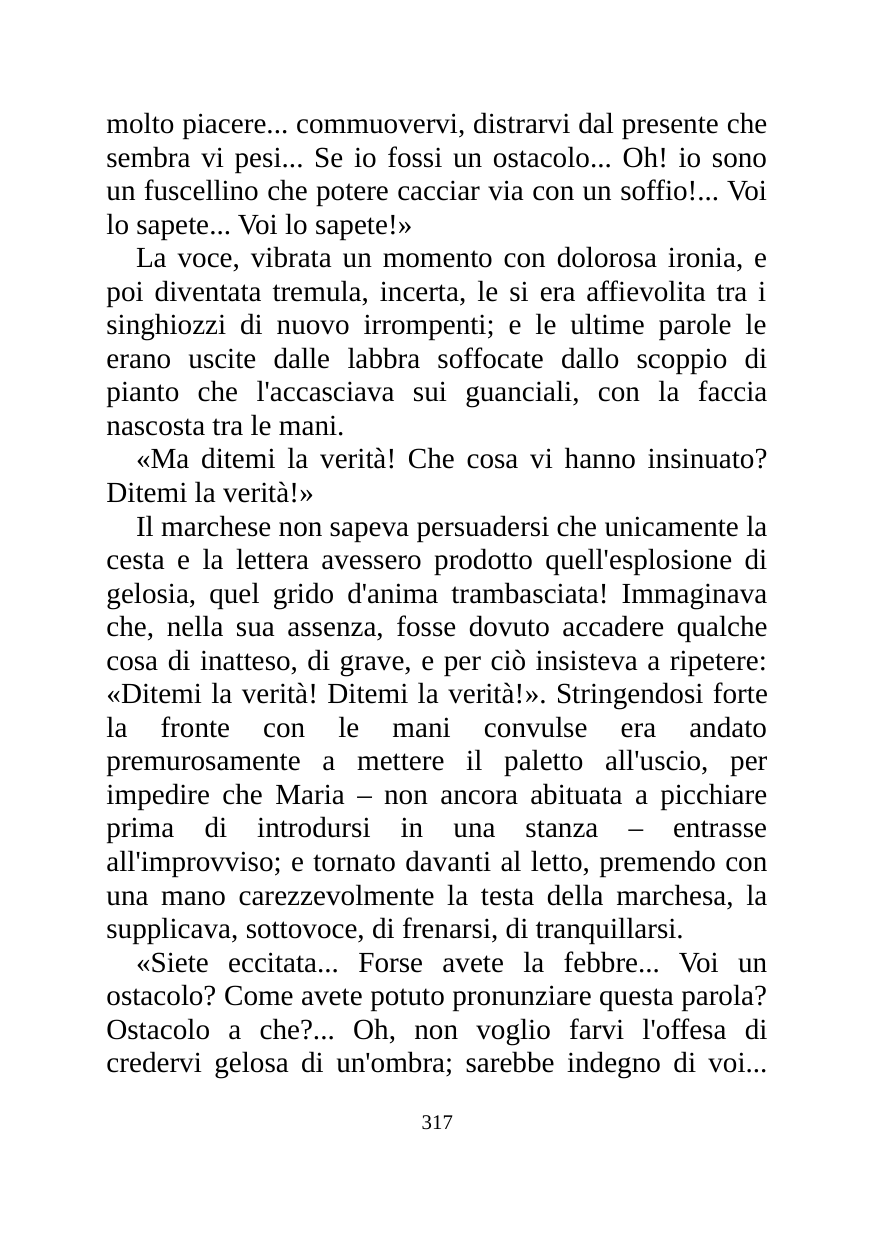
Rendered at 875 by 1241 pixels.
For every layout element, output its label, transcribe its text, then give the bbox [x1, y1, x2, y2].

text La voce, vibrata un momento con dolorosa ironia, e poi diventata tremula, incerta, le si era affievolita tra i singhiozzi di nuovo irrompenti; e le ultime parole le erano uscite dalle labbra soffocate dallo scoppio di pianto che l'accasciava sui guanciali, con la faccia nascosta tra le mani. [106, 240, 768, 442]
text «Ma ditemi la verità! Che cosa vi hanno insinuato? Ditemi la verità!» [106, 442, 768, 509]
text Il marchese non sapeva persuadersi che unicamente la cesta e la lettera avessero prodotto quell'esplosione di gelosia, quel grido d'anima trambasciata! Immaginava che, nella sua assenza, fosse dovuto accadere qualche cosa di inatteso, di grave, e per ciò insisteva a ripetere: «Ditemi la verità! Ditemi la verità!». Stringendosi forte la fronte con le mani convulse era andato premurosamente a mettere il paletto all'uscio, per impedire che Maria – non ancora abituata a picchiare prima di introdursi in una stanza – entrasse all'improvviso; e tornato davanti al letto, premendo con una mano carezzevolmente la testa della marchesa, la supplicava, sottovoce, di frenarsi, di tranquillarsi. [106, 509, 768, 945]
text molto piacere... commuovervi, distrarvi dal presente che sembra vi pesi... Se io fossi un ostacolo... Oh! io sono un fuscellino che potere cacciar via con un soffio!... Voi lo sapete... Voi lo sapete!» [106, 106, 768, 240]
text «Siete eccitata... Forse avete la febbre... Voi un ostacolo? Come avete potuto pronunziare questa parola? Ostacolo a che?... Oh, non voglio farvi l'offesa di credervi gelosa di un'ombra; sarebbe indegno di voi... [106, 945, 768, 1079]
